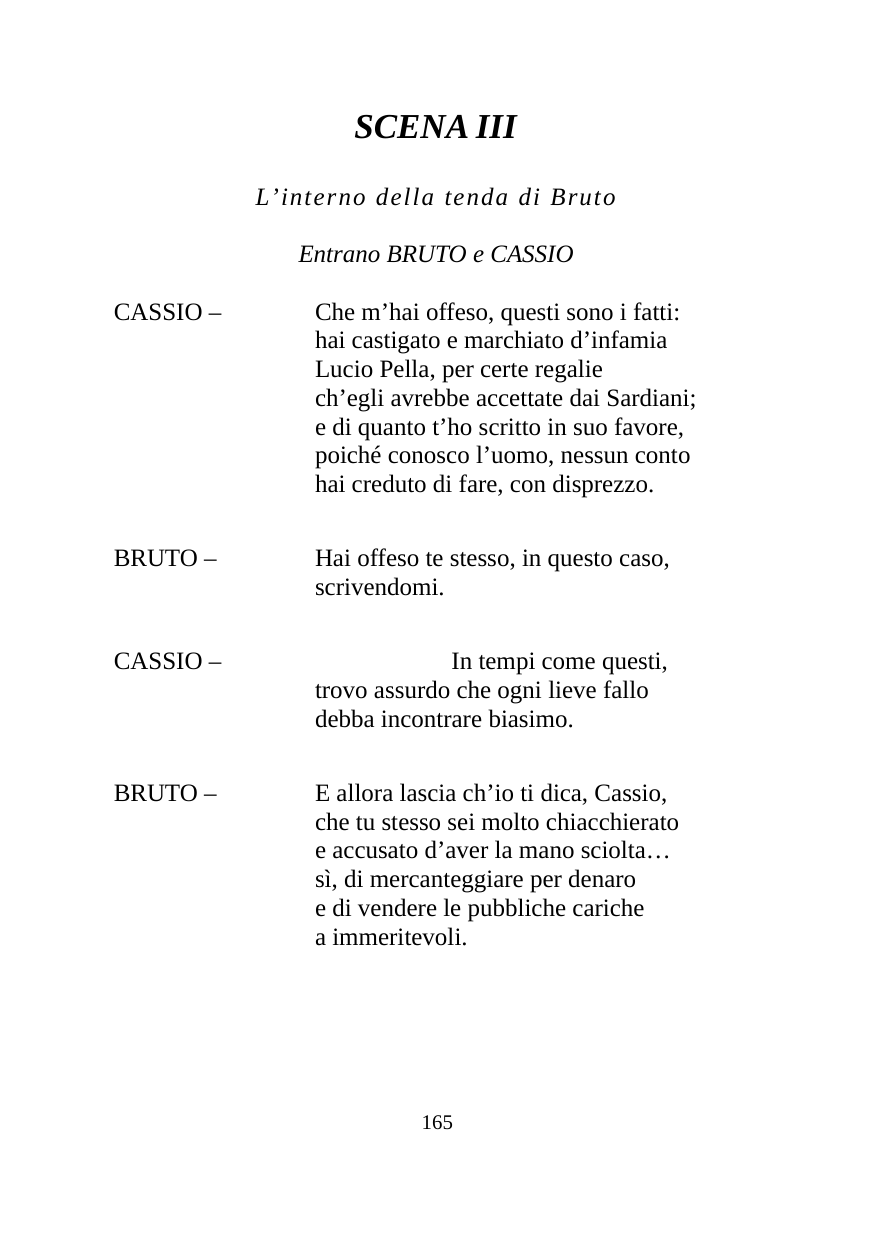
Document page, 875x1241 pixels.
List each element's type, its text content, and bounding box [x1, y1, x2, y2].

table_cell BRUTO – [106, 778, 307, 996]
table_cell CASSIO – [106, 646, 307, 778]
table_cell In tempi come questi, trovo assurdo che ogni lieve fallo debba incontrare biasimo. [308, 646, 768, 778]
table_header CASSIO – [106, 297, 307, 543]
subtitle SCENA III [106, 106, 768, 146]
table_cell Hai offeso te stesso, in questo caso, scrivendomi. [308, 544, 768, 646]
text L’interno della tenda di Bruto [106, 182, 768, 211]
table_cell BRUTO – [106, 544, 307, 646]
table_cell E allora lascia ch’io ti dica, Cassio, che tu stesso sei molto chiacchierato e accusato d’aver la mano sciolta… sì, di mercanteggiare per denaro e di vendere le pubbliche cariche a immeritevoli. [308, 778, 768, 996]
text Entrano BRUTO e CASSIO [106, 239, 768, 268]
table_header Che m’hai offeso, questi sono i fatti: hai castigato e marchiato d’infamia Lucio Pella, per certe regalie ch’egli avrebbe accettate dai Sardiani; e di quanto t’ho scritto in suo favore, poiché conosco l’uomo, nessun conto hai creduto di fare, con disprezzo. [308, 297, 768, 543]
